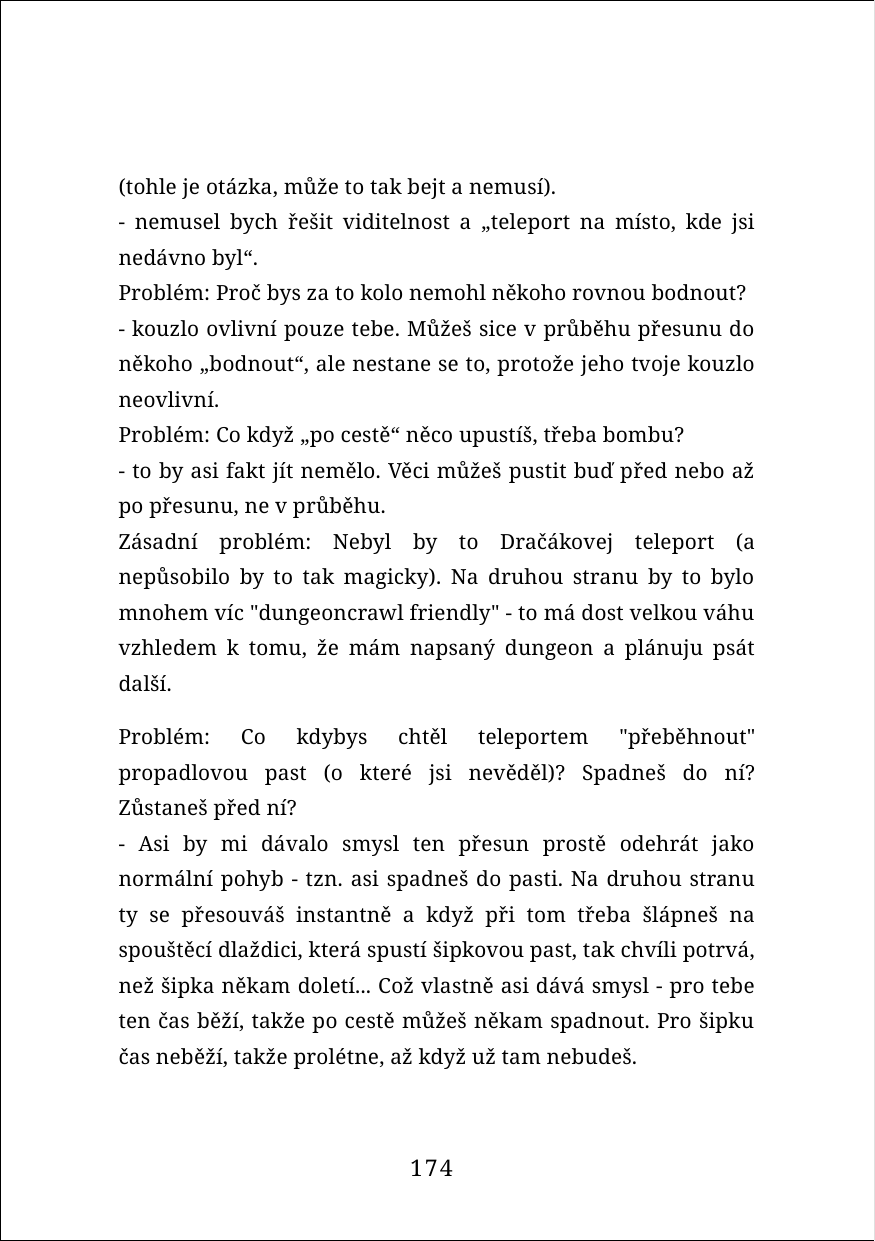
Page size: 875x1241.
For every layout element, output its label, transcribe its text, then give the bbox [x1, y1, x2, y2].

text Problém: Co kdybys chtěl teleportem "přeběhnout" propadlovou past (o které jsi nevěděl)? Spadneš do ní? Zůstaneš před ní? - Asi by mi dávalo smysl ten přesun prostě odehrát jako normální pohyb - tzn. asi spadneš do pasti. Na druhou stranu ty se přesouváš instantně a když při tom třeba šlápneš na spouštěcí dlaždici, která spustí šipkovou past, tak chvíli potrvá, než šipka někam doletí... Což vlastně asi dává smysl - pro tebe ten čas běží, takže po cestě můžeš někam spadnout. Pro šipku čas neběží, takže prolétne, až když už tam nebudeš. [118, 722, 756, 1070]
text (tohle je otázka, může to tak bejt a nemusí). - nemusel bych řešit viditelnost a „teleport na místo, kde jsi nedávno byl“. Problém: Proč bys za to kolo nemohl někoho rovnou bodnout? - kouzlo ovlivní pouze tebe. Můžeš sice v průběhu přesunu do někoho „bodnout“, ale nestane se to, protože jeho tvoje kouzlo neovlivní. Problém: Co když „po cestě“ něco upustíš, třeba bombu? - to by asi fakt jít nemělo. Věci můžeš pustit buď před nebo až po přesunu, ne v průběhu. Zásadní problém: Nebyl by to Dračákovej teleport (a nepůsobilo by to tak magicky). Na druhou stranu by to bylo mnohem víc "dungeoncrawl friendly" - to má dost velkou váhu vzhledem k tomu, že mám napsaný dungeon a plánuju psát další. [118, 172, 756, 697]
